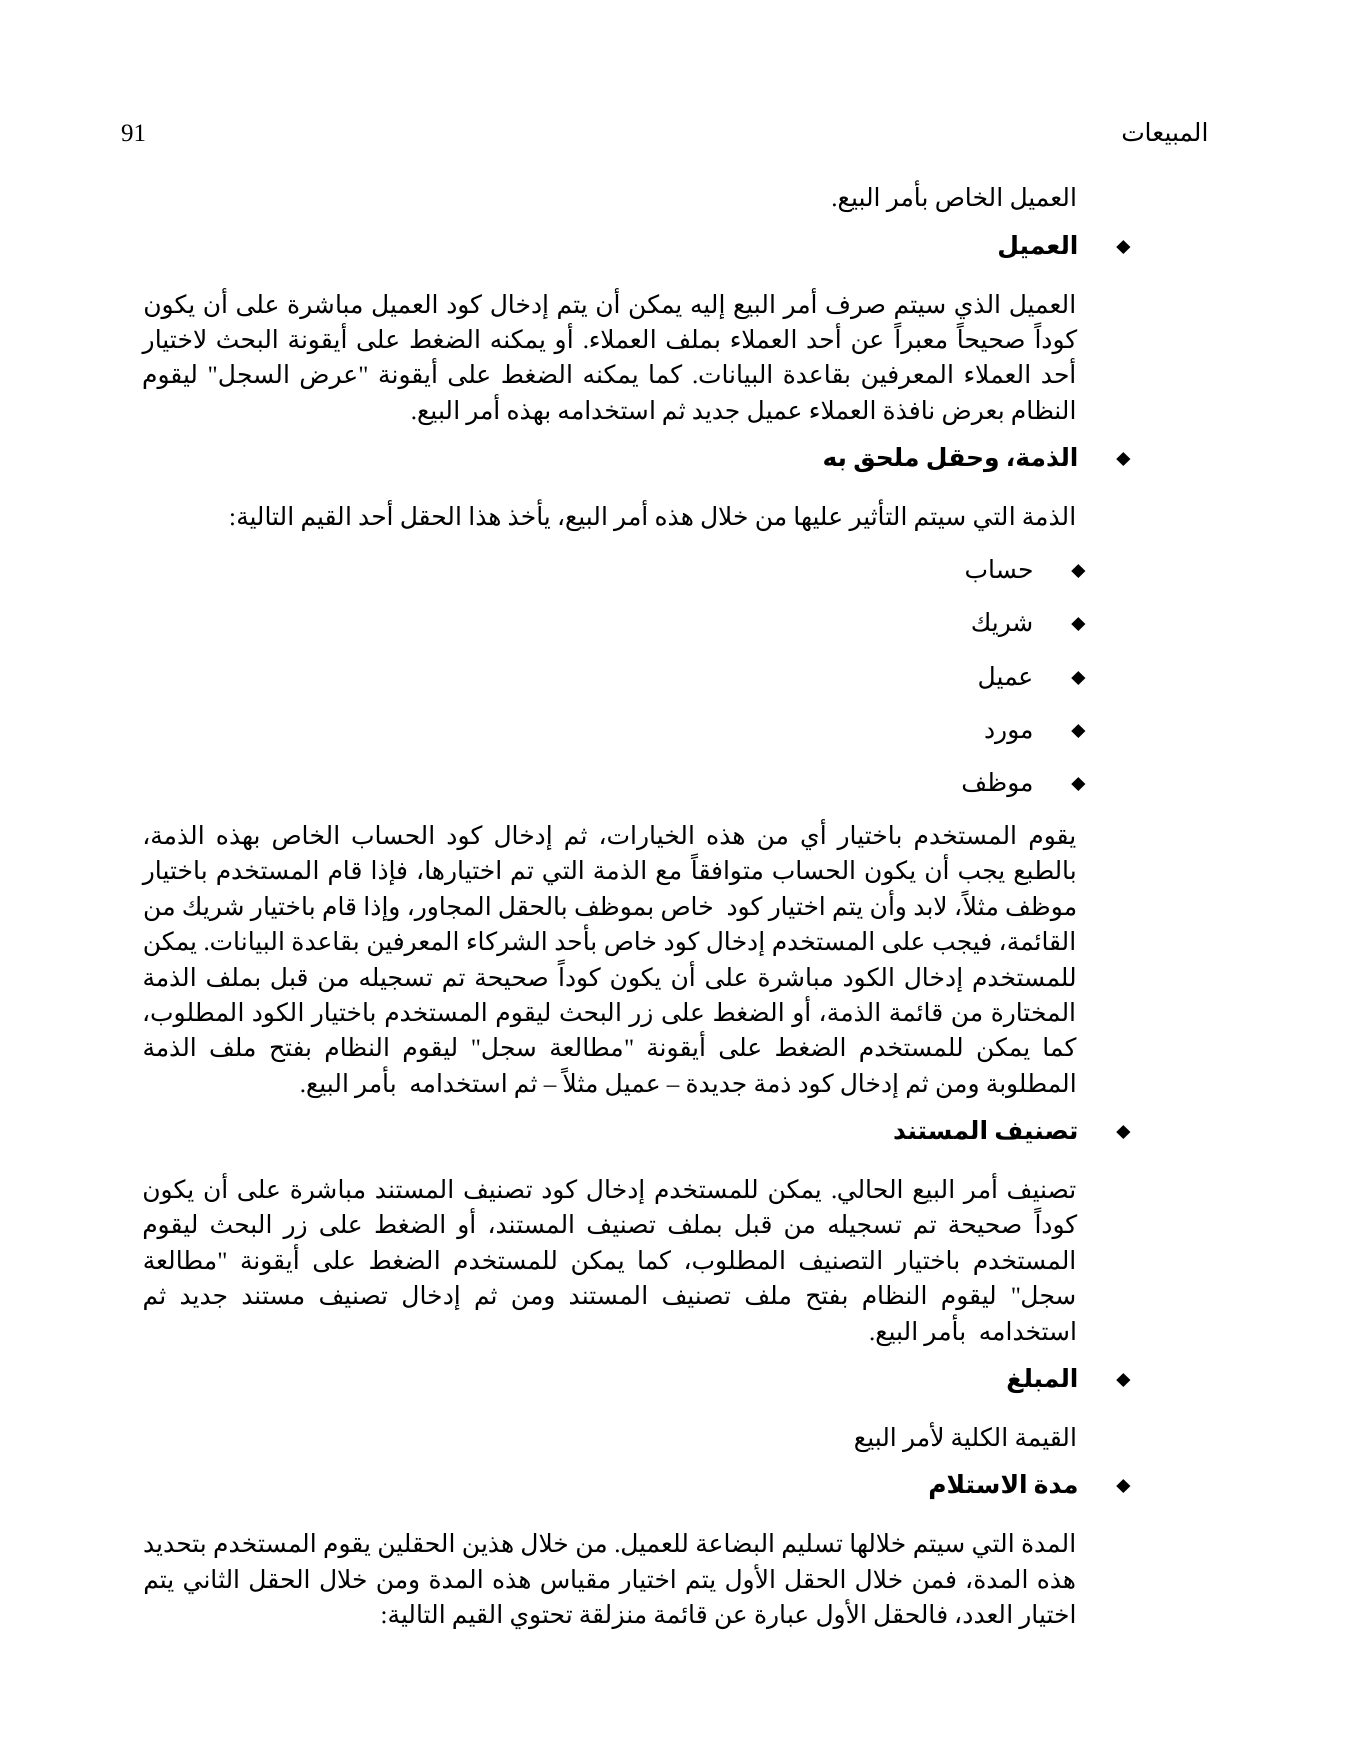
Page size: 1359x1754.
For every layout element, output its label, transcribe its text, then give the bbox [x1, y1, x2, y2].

text العميل الخاص بأمر البيع. [142, 177, 1077, 212]
list موظف [118, 761, 1071, 797]
list المبلغ [177, 1357, 1116, 1393]
list شريك [118, 602, 1071, 637]
text يقوم المستخدم باختيار أي من هذه الخيارات، ثم إدخال كود الحساب الخاص بهذه الذمة، بالطبع يجب أن يكون الحساب متوافقاً مع الذمة التي تم اختيارها، فإذا قام المستخدم باختيار موظف مثلاً، لابد وأن يتم اختيار كود خاص بموظف بالحقل المجاور، وإذا قام باختيار شريك من القائمة، فيجب على المستخدم إدخال كود خاص بأحد الشركاء المعرفين بقاعدة البيانات. يمكن للمستخدم إدخال الكود مباشرة على أن يكون كوداً صحيحة تم تسجيله من قبل بملف الذمة المختارة من قائمة الذمة، أو الضغط على زر البحث ليقوم المستخدم باختيار الكود المطلوب، كما يمكن للمستخدم الضغط على أيقونة "مطالعة سجل" ليقوم النظام بفتح ملف الذمة المطلوبة ومن ثم إدخال كود ذمة جديدة – عميل مثلاً – ثم استخدامه بأمر البيع. [142, 814, 1077, 1098]
list تصنيف المستند [177, 1109, 1116, 1145]
text تصنيف أمر البيع الحالي. يمكن للمستخدم إدخال كود تصنيف المستند مباشرة على أن يكون كوداً صحيحة تم تسجيله من قبل بملف تصنيف المستند، أو الضغط على زر البحث ليقوم المستخدم باختيار التصنيف المطلوب، كما يمكن للمستخدم الضغط على أيقونة "مطالعة سجل" ليقوم النظام بفتح ملف تصنيف المستند ومن ثم إدخال تصنيف مستند جديد ثم استخدامه بأمر البيع. [142, 1168, 1077, 1346]
text القيمة الكلية لأمر البيع [142, 1416, 1077, 1452]
list مدة الاستلام [177, 1464, 1116, 1499]
text العميل الذي سيتم صرف أمر البيع إليه يمكن أن يتم إدخال كود العميل مباشرة على أن يكون كوداً صحيحاً معبراً عن أحد العملاء بملف العملاء. أو يمكنه الضغط على أيقونة البحث لاختيار أحد العملاء المعرفين بقاعدة البيانات. كما يمكنه الضغط على أيقونة "عرض السجل" ليقوم النظام بعرض نافذة العملاء عميل جديد ثم استخدامه بهذه أمر البيع. [142, 283, 1077, 425]
list حساب [118, 549, 1071, 584]
text الذمة التي سيتم التأثير عليها من خلال هذه أمر البيع، يأخذ هذا الحقل أحد القيم التالية: [142, 496, 1077, 531]
text المدة التي سيتم خلالها تسليم البضاعة للعميل. من خلال هذين الحقلين يقوم المستخدم بتحديد هذه المدة، فمن خلال الحقل الأول يتم اختيار مقياس هذه المدة ومن خلال الحقل الثاني يتم اختيار العدد، فالحقل الأول عبارة عن قائمة منزلقة تحتوي القيم التالية: [142, 1523, 1077, 1629]
list العميل [177, 224, 1116, 259]
list عميل [118, 655, 1071, 690]
list الذمة، وحقل ملحق به [177, 437, 1116, 472]
list مورد [118, 708, 1071, 743]
